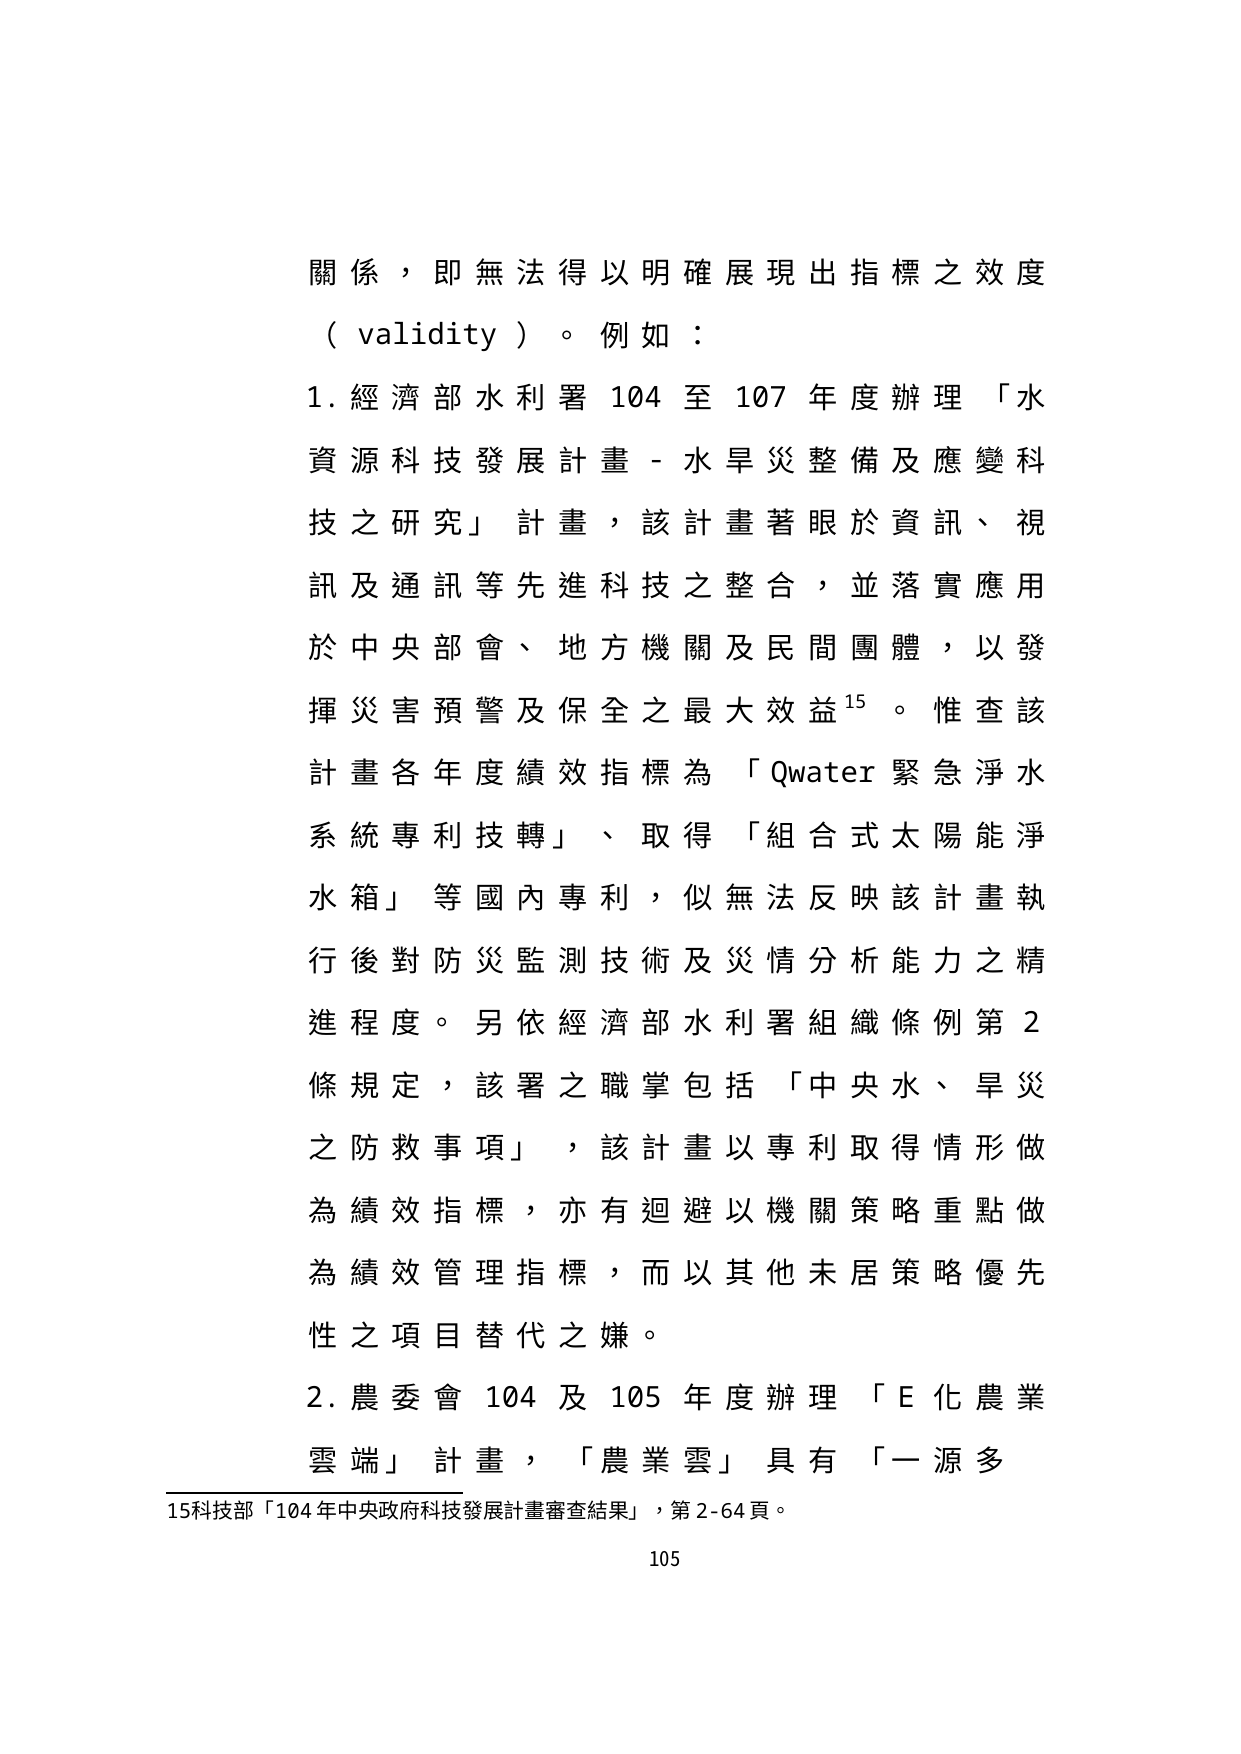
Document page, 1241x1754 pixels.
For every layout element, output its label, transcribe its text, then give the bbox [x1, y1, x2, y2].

text 1.經濟部水利署104至107年度辦理「水資源科技發展計畫-水旱災整備及應變科技之研究」計畫，該計畫著眼於資訊、視訊及通訊等先進科技之整合，並落實應用於中央部會、地方機關及民間團體，以發揮災害預警及保全之最大效益。惟查該計畫各年度績效指標為「Qwater緊急淨水系統專利技轉」、取得「組合式太陽能淨水箱」等國內專利，似無法反映該計畫執行後對防災監測技術及災情分析能力之精進程度。另依經濟部水利署組織條例第2條規定，該署之職掌包括「中央水、旱災之防救事項」，該計畫以專利取得情形做為績效指標，亦有迴避以機關策略重點做為績效管理指標，而以其他未居策略優先性之項目替代之嫌。 [266, 354, 1052, 1354]
text 科技部「104年中央政府科技發展計畫審查結果」，第2-64頁。 [166, 1493, 1063, 1525]
text 2.農委會104及105年度辦理「E化農業雲端」計畫，「農業雲」具有「一源多 [266, 1354, 1052, 1479]
text 關係，即無法得以明確展現出指標之效度（validity）。例如： [266, 229, 1052, 354]
